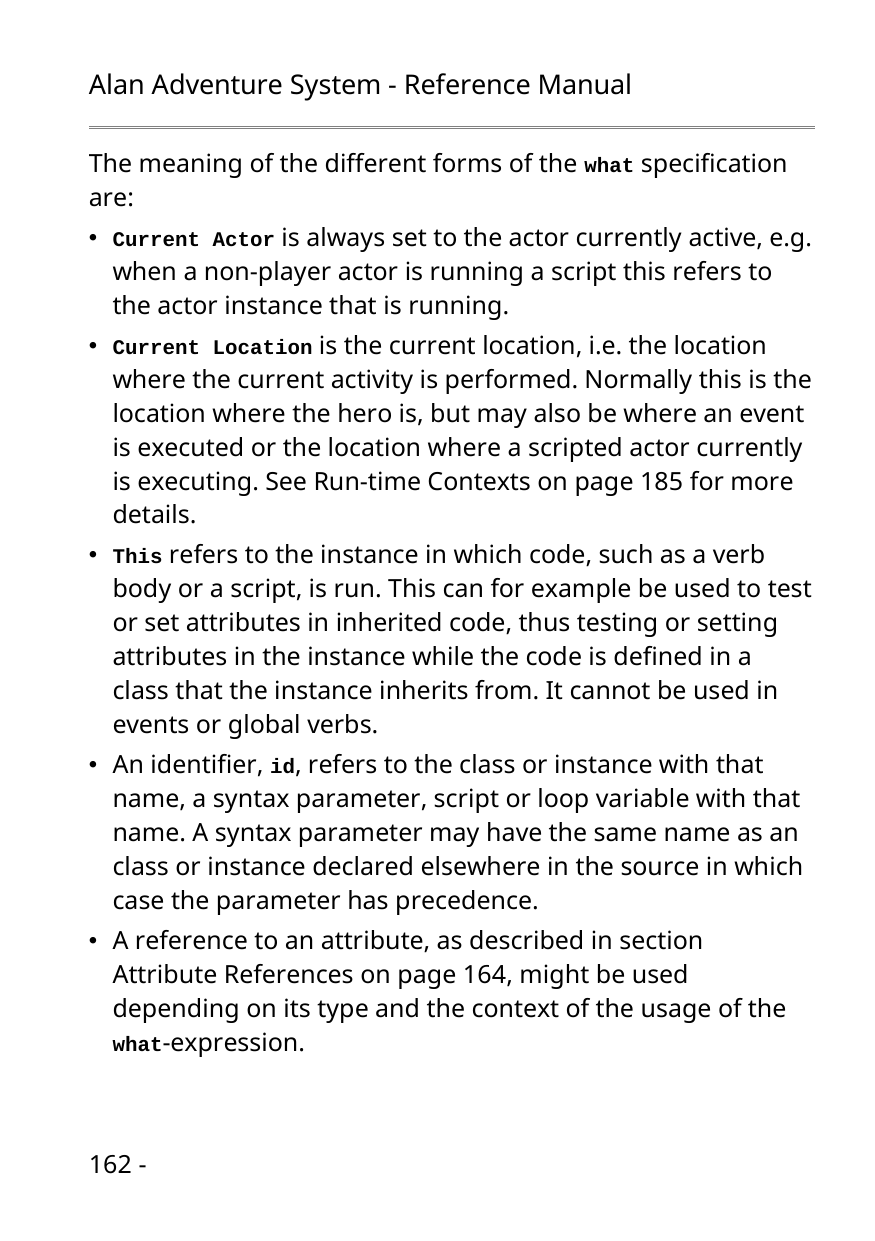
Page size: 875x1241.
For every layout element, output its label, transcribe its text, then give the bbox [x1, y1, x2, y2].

text The meaning of the different forms of the what specification are: [88, 146, 815, 213]
list This refers to the instance in which code, such as a verb body or a script, is run. This can for example be used to test or set attributes in inherited code, thus testing or setting attributes in the instance while the code is defined in a class that the instance inherits from. It cannot be used in events or global verbs. [88, 537, 815, 741]
list A reference to an attribute, as described in section Attribute References on page 123, might be used depending on its type and the context of the usage of the what-expression. [88, 923, 815, 1059]
list Current Location is the current location, i.e. the location where the cur­rent activity is performed. Normally this is the location where the hero is, but may also be where an event is executed or the location where a scripted actor currently is executing. See Run-time Contexts on page 142 for more details. [88, 328, 815, 531]
list Current Actor is always set to the actor currently active, e.g. when a non-player actor is running a script this refers to the actor instance that is running. [88, 220, 815, 322]
list An identifier, id, refers to the class or instance with that name, a syntax parameter, script or loop variable with that name. A syntax parameter may have the same name as an class or instance declared elsewhere in the source in which case the parameter has precedence. [88, 747, 815, 917]
